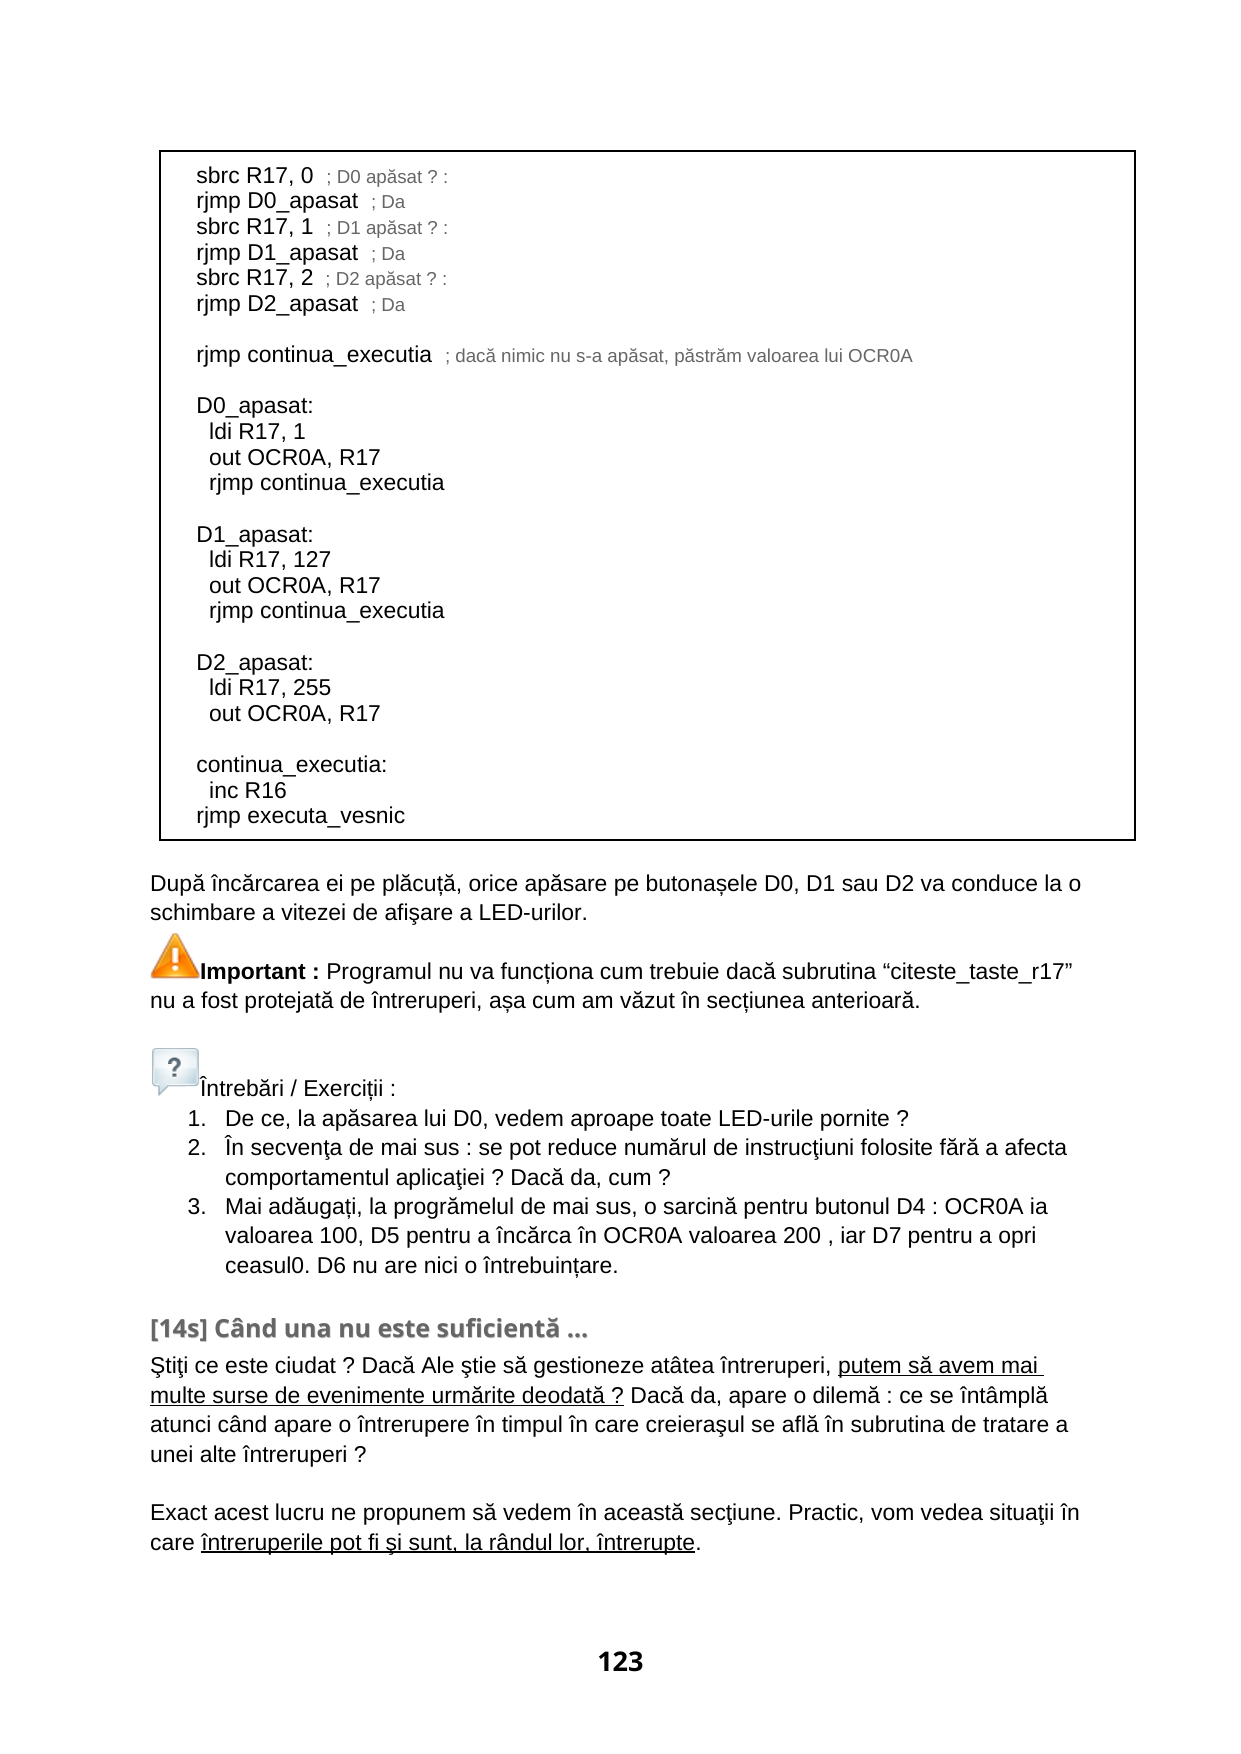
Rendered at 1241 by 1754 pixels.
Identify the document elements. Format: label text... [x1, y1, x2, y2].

text Întrebări / Exerciții : [150, 1073, 1091, 1102]
text Ştiţi ce este ciudat ? Dacă Ale ştie să gestioneze atâtea întreruperi, putem să avem mai multe surse de evenimente urmărite deodată ? Dacă da, apare o dilemă : ce se întâmplă atunci când apare o întrerupere în timpul în care creieraşul se află în subrutina de tratare a unei alte întreruperi ? [150, 1353, 1091, 1467]
subtitle [14s] Când una nu este suficientă … [150, 1311, 1091, 1345]
list De ce, la apăsarea lui D0, vedem aproape toate LED-urile pornite ? [187, 1105, 1091, 1131]
list În secvenţa de mai sus : se pot reduce numărul de instrucţiuni folosite fără a afecta comportamentul aplicaţiei ? Dacă da, cum ? [187, 1135, 1091, 1190]
picture [150, 929, 200, 980]
text Exact acest lucru ne propunem să vedem în această secţiune. Practic, vom vedea situaţii în care întreruperile pot fi şi sunt, la rândul lor, întrerupte. [150, 1500, 1091, 1555]
list Mai adăugați, la progrămelul de mai sus, o sarcină pentru butonul D4 : OCR0A ia valoarea 100, D5 pentru a încărca în OCR0A valoarea 200 , iar D7 pentru a opri ceasul0. D6 nu are nici o întrebuințare. [187, 1193, 1091, 1278]
table_header sbrc R17, 0 ; D0 apăsat ? : rjmp D0_apasat ; Da sbrc R17, 1 ; D1 apăsat ? : rjmp D1_apasat ; Da sbrc R17, 2 ; D2 apăsat ? : rjmp D2_apasat ; Da rjmp continua_executia ; dacă nimic nu s-a apăsat, păstrăm valoarea lui OCR0A D0_apasat: ldi R17, 1 out OCR0A, R17 rjmp continua_executia D1_apasat: ldi R17, 127 out OCR0A, R17 rjmp continua_executia D2_apasat: ldi R17, 255 out OCR0A, R17 continua_executia: inc R16 rjmp executa_vesnic [161, 152, 1134, 839]
text Important : Programul nu va funcționa cum trebuie dacă subrutina “citeste_taste_r17” nu a fost protejată de întreruperi, așa cum am văzut în secțiunea anterioară. [150, 955, 1091, 1014]
text După încărcarea ei pe plăcuță, orice apăsare pe butonașele D0, D1 sau D2 va conduce la o schimbare a vitezei de afişare a LED-urilor. [150, 871, 1091, 926]
picture [150, 1046, 200, 1097]
